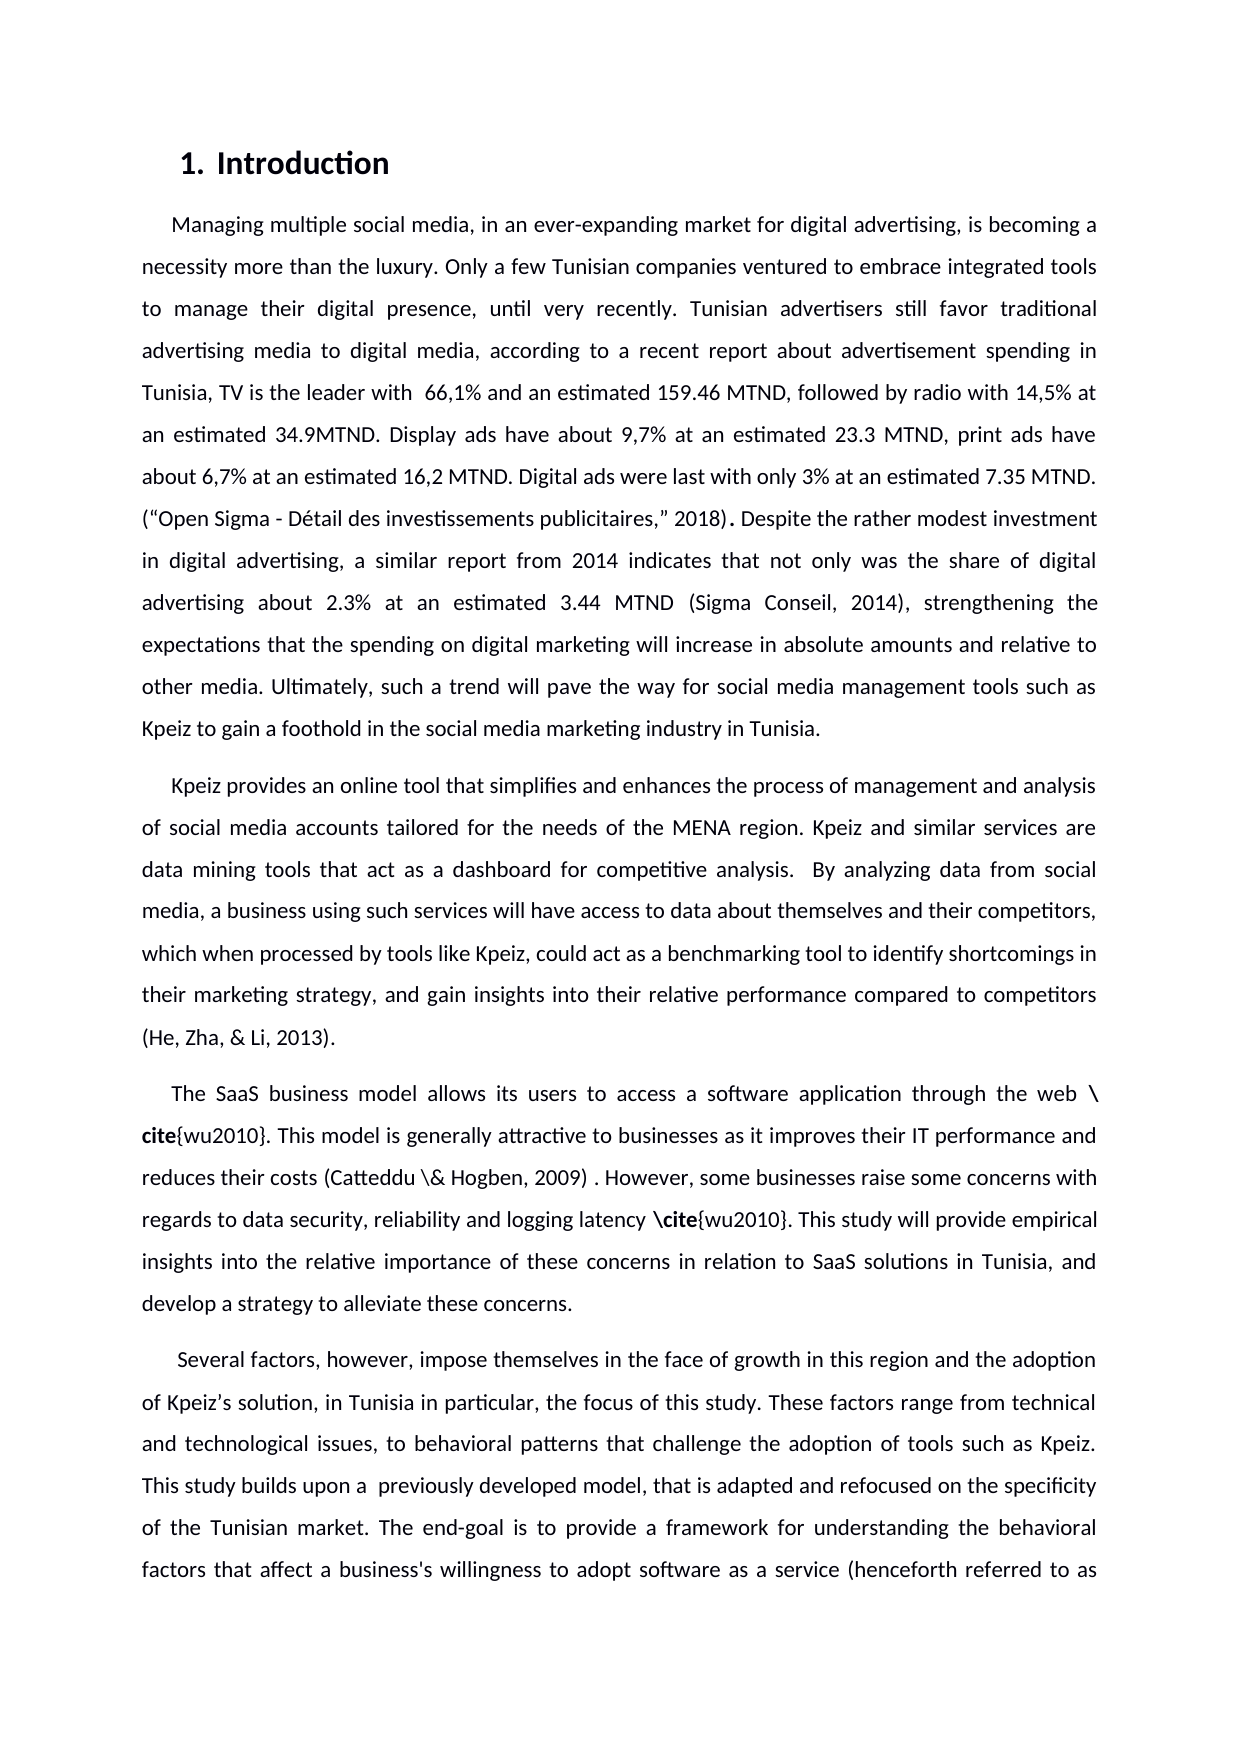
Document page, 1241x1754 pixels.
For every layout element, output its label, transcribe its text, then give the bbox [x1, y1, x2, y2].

text Managing multiple social media, in an ever-expanding market for digital advertising, is becoming a necessity more than the luxury. Only a few Tunisian companies ventured to embrace integrated tools to manage their digital presence, until very recently. Tunisian advertisers still favor traditional advertising media to digital media, according to a recent report about advertisement spending in Tunisia, TV is the leader with 66,1% and an estimated 159.46 MTND, followed by radio with 14,5% at an estimated 34.9MTND. Display ads have about 9,7% at an estimated 23.3 MTND, print ads have about 6,7% at an estimated 16,2 MTND. Digital ads were last with only 3% at an estimated 7.35 MTND. (“Open Sigma - Détail des investissements publicitaires,” 2018)⁠. Despite the rather modest investment in digital advertising, a similar report from 2014 indicates that not only was the share of digital advertising about 2.3% at an estimated 3.44 MTND (Sigma Conseil, 2014)⁠, strengthening the expectations that the spending on digital marketing will increase in absolute amounts and relative to other media. Ultimately, such a trend will pave the way for social media management tools such as Kpeiz to gain a foothold in the social media marketing industry in Tunisia. [142, 210, 1098, 742]
text Several factors, however, impose themselves in the face of growth in this region and the adoption of Kpeiz’s solution, in Tunisia in particular, the focus of this study. These factors range from technical and technological issues, to behavioral patterns that challenge the adoption of tools such as Kpeiz. This study builds upon a previously developed model, that is adapted and refocused on the specificity of the Tunisian market. The end-goal is to provide a framework for understanding the behavioral factors that affect a business's willingness to adopt software as a service (henceforth referred to as [142, 1346, 1098, 1583]
text The SaaS business model allows its users to access a software application through the web \cite{wu2010}. This model is generally attractive to businesses as it improves their IT performance and reduces their costs (Catteddu \& Hogben, 2009) . However, some businesses raise some concerns with regards to data security, reliability and logging latency \cite{wu2010}⁠. This study will provide empirical insights into the relative importance of these concerns in relation to SaaS solutions in Tunisia, and develop a strategy to alleviate these concerns. [142, 1079, 1098, 1317]
subtitle Introduction [179, 142, 1098, 182]
text Kpeiz provides an online tool that simplifies and enhances the process of management and analysis of social media accounts tailored for the needs of the MENA region. Kpeiz and similar services are data mining tools that act as a dashboard for competitive analysis. By analyzing data from social media, a business using such services will have access to data about themselves and their competitors, which when processed by tools like Kpeiz, could act as a benchmarking tool to identify shortcomings in their marketing strategy, and gain insights into their relative performance compared to competitors (He, Zha, & Li, 2013)⁠. [142, 771, 1098, 1051]
